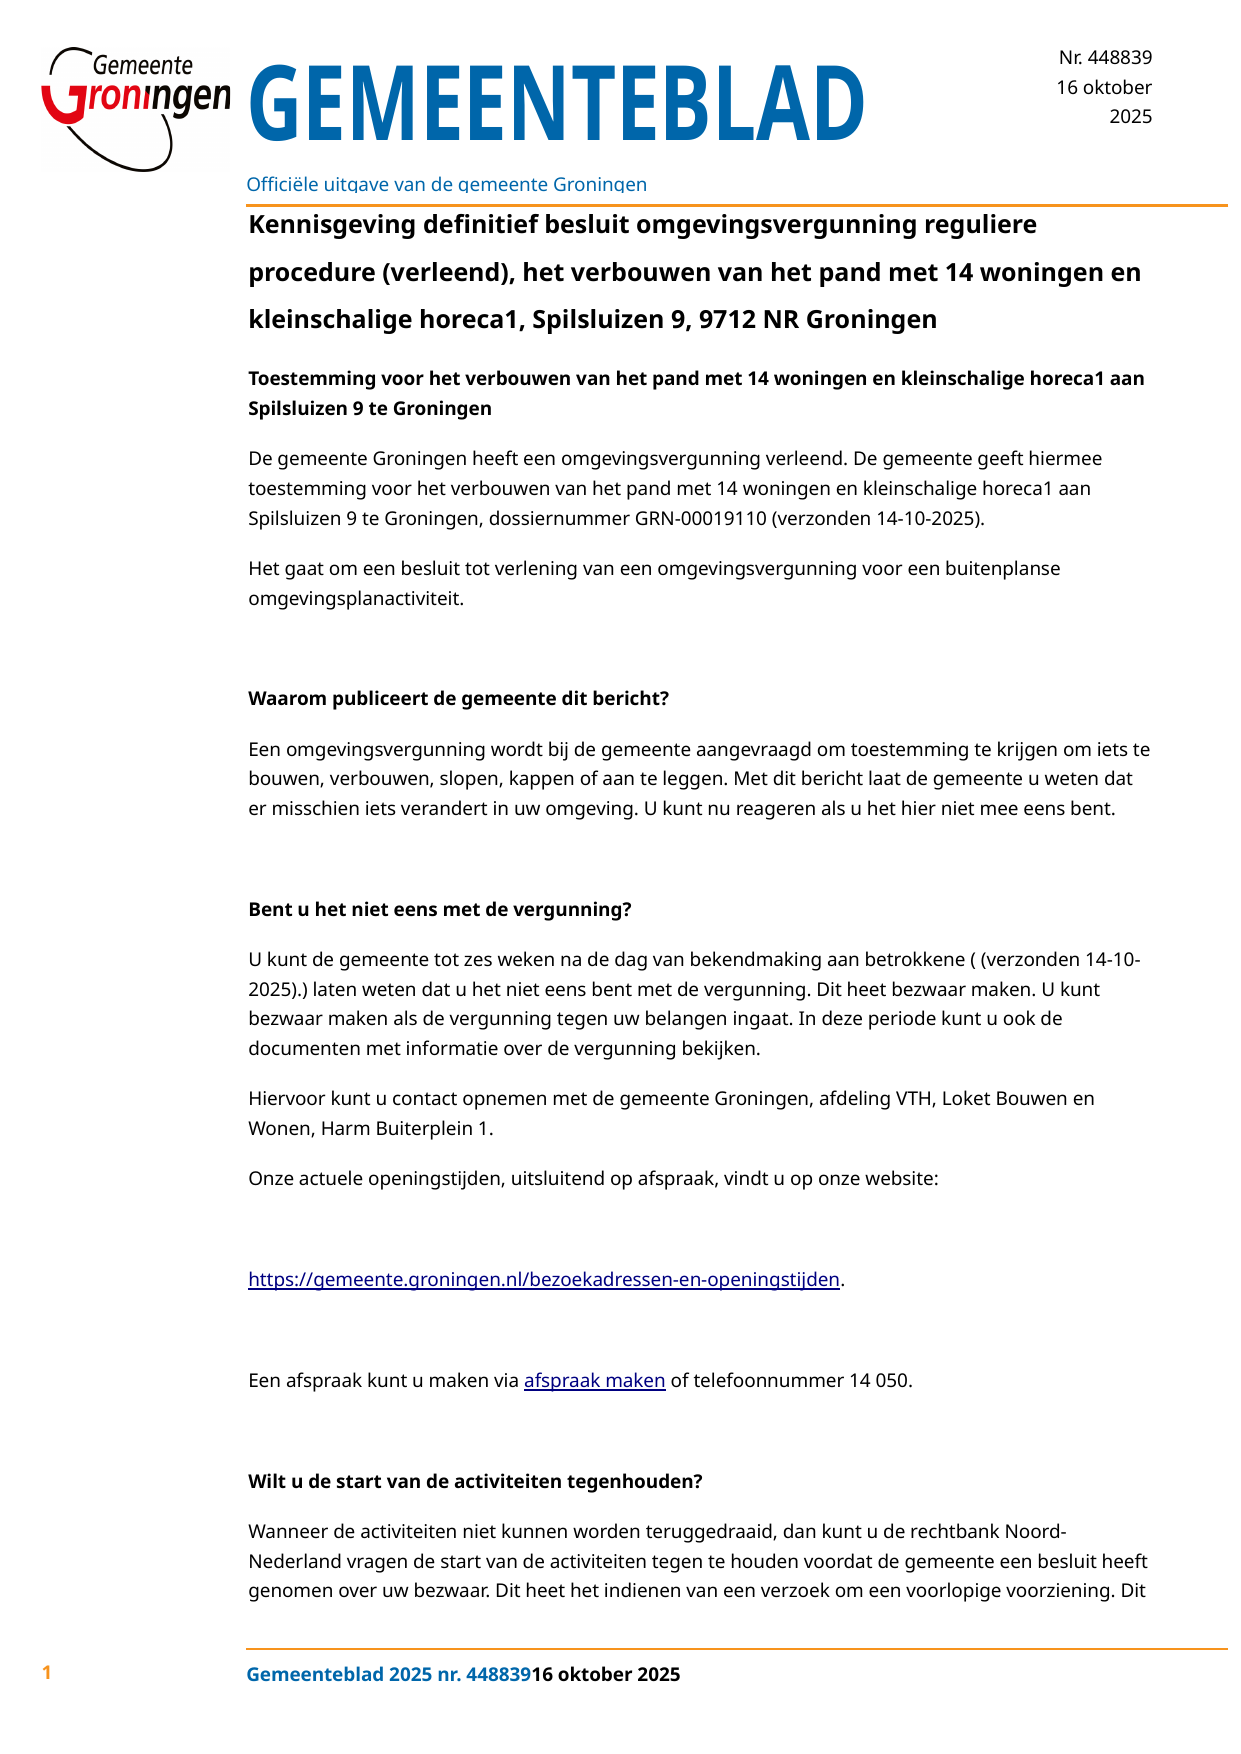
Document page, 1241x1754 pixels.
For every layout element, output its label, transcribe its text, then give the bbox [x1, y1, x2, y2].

text Wilt u de start van de activiteiten tegenhouden? [248, 1468, 1152, 1494]
text Bent u het niet eens met de vergunning? [248, 896, 1152, 922]
picture [41, 47, 231, 172]
text Wanneer de activiteiten niet kunnen worden teruggedraaid, dan kunt u de rechtbank Noord-Nederland vragen de start van de activiteiten tegen te houden voordat de gemeente een besluit heeft genomen over uw bezwaar. Dit heet het indienen van een verzoek om een voorlopige voorziening. Dit [248, 1518, 1152, 1603]
text U kunt de gemeente tot zes weken na de dag van bekendmaking aan betrokkene ( (verzonden 14-10-2025).) laten weten dat u het niet eens bent met de vergunning. Dit heet bezwaar maken. U kunt bezwaar maken als de vergunning tegen uw belangen ingaat. In deze periode kunt u ook de documenten met informatie over de vergunning bekijken. [248, 946, 1152, 1061]
text Het gaat om een besluit tot verlening van een omgevingsvergunning voor een buitenplanse omgevingsplanactiviteit. [248, 555, 1152, 610]
text Een afspraak kunt u maken via afspraak maken of telefoonnummer 14 050. [248, 1367, 1152, 1393]
text De gemeente Groningen heeft een omgevingsvergunning verleend. De gemeente geeft hiermee toestemming voor het verbouwen van het pand met 14 woningen en kleinschalige horeca1 aan Spilsluizen 9 te Groningen, dossiernummer GRN-00019110 (verzonden 14-10-2025). [248, 446, 1152, 530]
text Onze actuele openingstijden, uitsluitend op afspraak, vindt u op onze website: [248, 1166, 1152, 1191]
text Waarom publiceert de gemeente dit bericht? [248, 686, 1152, 711]
text Kennisgeving definitief besluit omgevingsvergunning reguliere procedure (verleend), het verbouwen van het pand met 14 woningen en kleinschalige horeca1, Spilsluizen 9, 9712 NR Groningen [248, 207, 1152, 336]
text Een omgevingsvergunning wordt bij de gemeente aangevraagd om toestemming te krijgen om iets te bouwen, verbouwen, slopen, kappen of aan te leggen. Met dit bericht laat de gemeente u weten dat er misschien iets verandert in uw omgeving. U kunt nu reageren als u het hier niet mee eens bent. [248, 736, 1152, 821]
text Toestemming voor het verbouwen van het pand met 14 woningen en kleinschalige horeca1 aan Spilsluizen 9 te Groningen [248, 366, 1152, 421]
text https://gemeente.groningen.nl/bezoekadressen-en-openingstijden. [248, 1266, 1152, 1292]
text Hiervoor kunt u contact opnemen met de gemeente Groningen, afdeling VTH, Loket Bouwen en Wonen, Harm Buiterplein 1. [248, 1086, 1152, 1141]
